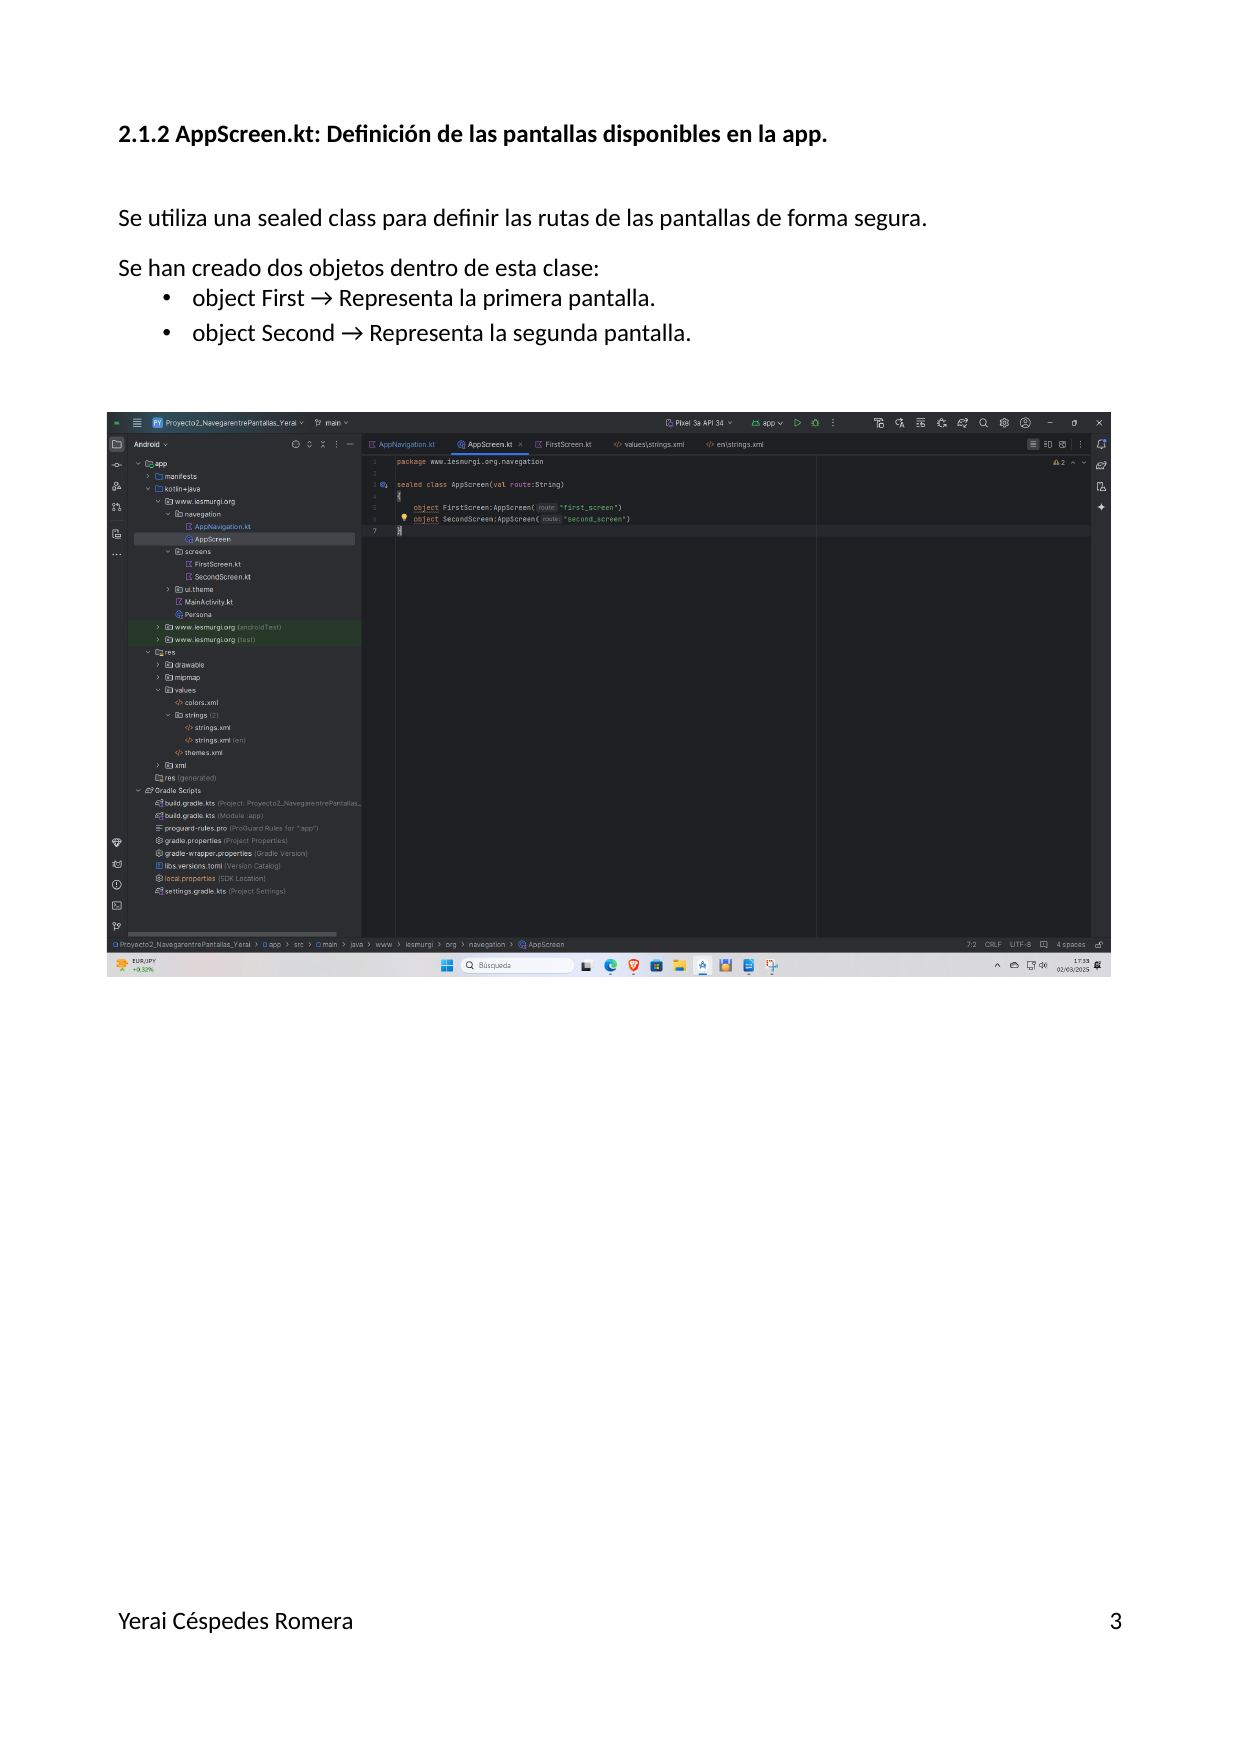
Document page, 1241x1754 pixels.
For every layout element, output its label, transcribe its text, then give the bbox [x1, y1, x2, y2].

subtitle 2.1.2 AppScreen.kt: Definición de las pantallas disponibles en la app. [118, 118, 1122, 149]
list object First → Representa la primera pantalla. [162, 283, 1122, 313]
text Se han creado dos objetos dentro de esta clase: [118, 252, 1122, 283]
text Se utiliza una sealed class para definir las rutas de las pantallas de forma segura. [118, 202, 1122, 233]
picture [106, 412, 1111, 977]
list object Second → Representa la segunda pantalla. [162, 318, 1122, 348]
